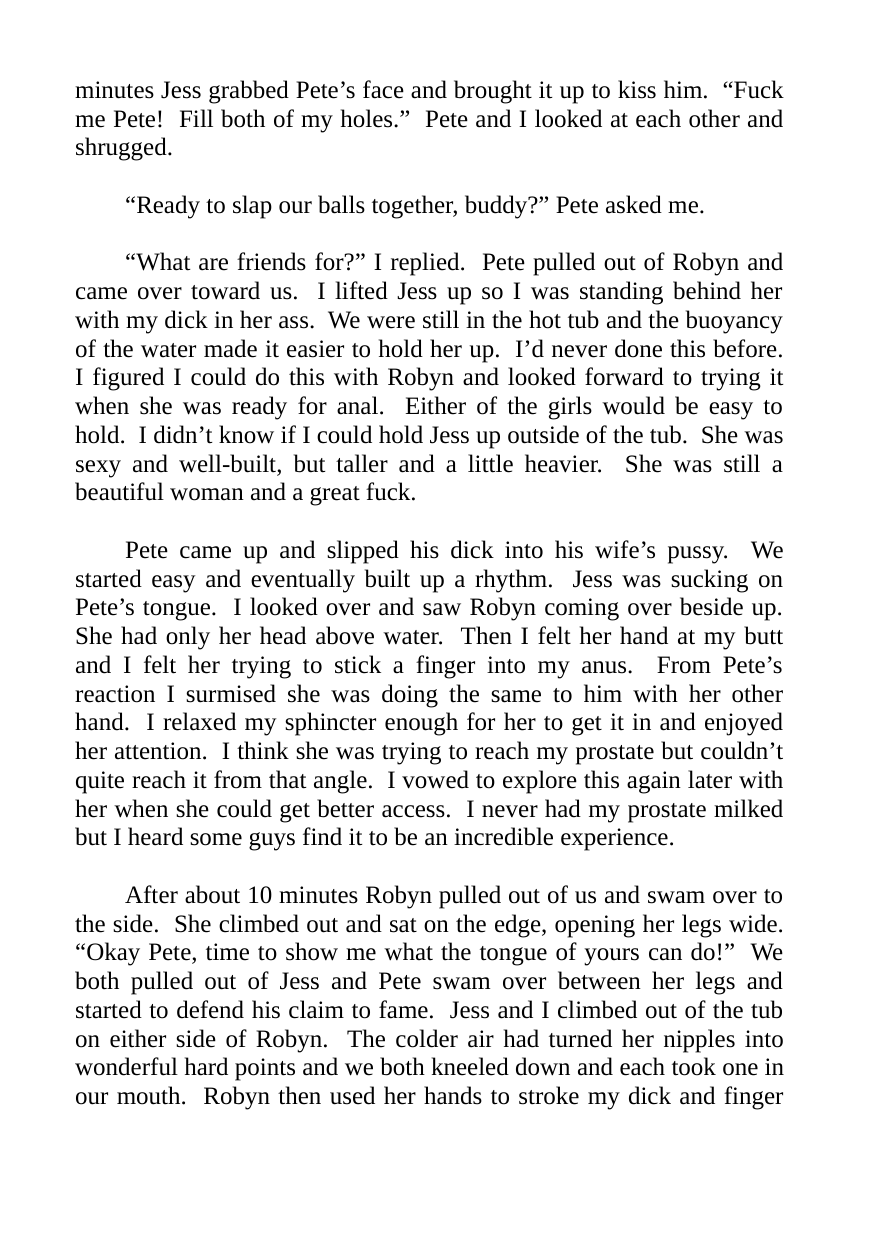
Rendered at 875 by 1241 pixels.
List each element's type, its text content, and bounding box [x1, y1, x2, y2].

text Pete came up and slipped his dick into his wife’s pussy. We started easy and eventually built up a rhythm. Jess was sucking on Pete’s tongue. I looked over and saw Robyn coming over beside up. She had only her head above water. Then I felt her hand at my butt and I felt her trying to stick a finger into my anus. From Pete’s reaction I surmised she was doing the same to him with her other hand. I relaxed my sphincter enough for her to get it in and enjoyed her attention. I think she was trying to reach my prostate but couldn’t quite reach it from that angle. I vowed to explore this again later with her when she could get better access. I never had my prostate milked but I heard some guys find it to be an incredible experience. [75, 535, 784, 851]
text “What are friends for?” I replied. Pete pulled out of Robyn and came over toward us. I lifted Jess up so I was standing behind her with my dick in her ass. We were still in the hot tub and the buoyancy of the water made it easier to hold her up. I’d never done this before. I figured I could do this with Robyn and looked forward to trying it when she was ready for anal. Either of the girls would be easy to hold. I didn’t know if I could hold Jess up outside of the tub. She was sexy and well-built, but taller and a little heavier. She was still a beautiful woman and a great fuck. [75, 247, 784, 506]
text “Ready to slap our balls together, buddy?” Pete asked me. [75, 190, 784, 219]
text minutes Jess grabbed Pete’s face and brought it up to kiss him. “Fuck me Pete! Fill both of my holes.” Pete and I looked at each other and shrugged. [75, 75, 784, 161]
text After about 10 minutes Robyn pulled out of us and swam over to the side. She climbed out and sat on the edge, opening her legs wide. “Okay Pete, time to show me what the tongue of yours can do!” We both pulled out of Jess and Pete swam over between her legs and started to defend his claim to fame. Jess and I climbed out of the tub on either side of Robyn. The colder air had turned her nipples into wonderful hard points and we both kneeled down and each took one in our mouth. Robyn then used her hands to stroke my dick and finger [75, 880, 784, 1110]
